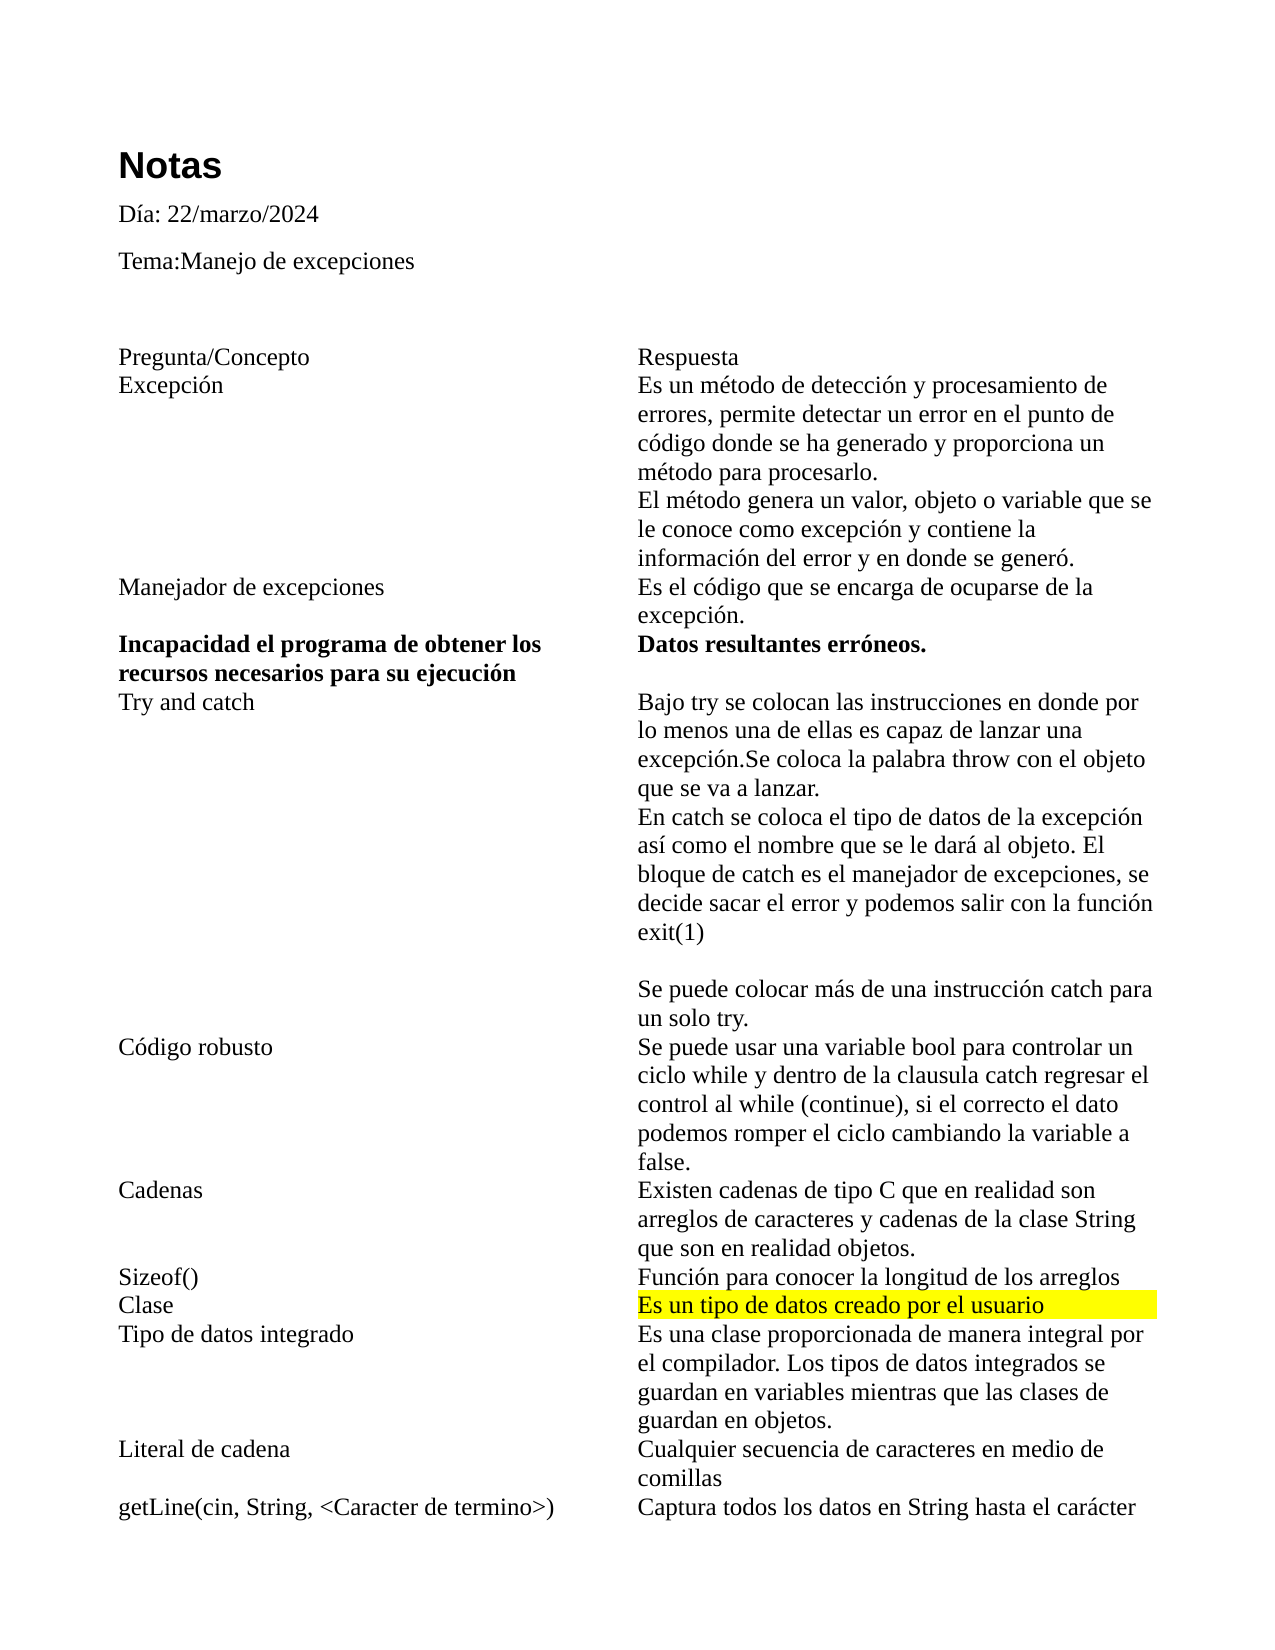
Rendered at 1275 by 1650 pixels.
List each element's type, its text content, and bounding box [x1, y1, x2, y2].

table_cell Es un tipo de datos creado por el usuario [638, 1290, 1157, 1319]
subtitle Notas [118, 143, 1157, 186]
table_cell Manejador de excepciones [118, 572, 637, 629]
table_cell Literal de cadena [118, 1434, 637, 1492]
text Día: 22/marzo/2024 [118, 199, 1157, 227]
table_cell Incapacidad el programa de obtener los recursos necesarios para su ejecución [118, 629, 637, 687]
table_cell Cualquier secuencia de caracteres en medio de comillas [638, 1434, 1157, 1492]
table_cell Datos resultantes erróneos. [638, 629, 1157, 687]
table_cell Función para conocer la longitud de los arreglos [638, 1262, 1157, 1290]
table_cell Existen cadenas de tipo C que en realidad son arreglos de caracteres y cadenas de la clase String que son en realidad objetos. [638, 1175, 1157, 1262]
table_cell Es el código que se encarga de ocuparse de la excepción. [638, 572, 1157, 629]
text Tema:Manejo de excepciones [118, 246, 1157, 275]
table_cell Bajo try se colocan las instrucciones en donde por lo menos una de ellas es capaz de lanzar una excepción.Se coloca la palabra throw con el objeto que se va a lanzar. En catch se coloca el tipo de datos de la excepción así como el nombre que se le dará al objeto. El bloque de catch es el manejador de excepciones, se decide sacar el error y podemos salir con la función exit(1) Se puede colocar más de una instrucción catch para un solo try. [638, 687, 1157, 1032]
table_cell Excepción [118, 370, 637, 572]
table_cell Captura todos los datos en String hasta el carácter [638, 1492, 1157, 1520]
table_cell Try and catch [118, 687, 637, 1032]
table_cell Cadenas [118, 1175, 637, 1262]
table_cell Se puede usar una variable bool para controlar un ciclo while y dentro de la clausula catch regresar el control al while (continue), si el correcto el dato podemos romper el ciclo cambiando la variable a false. [638, 1032, 1157, 1175]
table_cell getLine(cin, String, <Caracter de termino>) [118, 1492, 637, 1520]
table_header Respuesta [638, 342, 1157, 370]
table_cell Código robusto [118, 1032, 637, 1175]
table_cell Clase [118, 1290, 637, 1319]
table_cell Sizeof() [118, 1262, 637, 1290]
table_cell Es un método de detección y procesamiento de errores, permite detectar un error en el punto de código donde se ha generado y proporciona un método para procesarlo. El método genera un valor, objeto o variable que se le conoce como excepción y contiene la información del error y en donde se generó. [638, 370, 1157, 572]
table_header Pregunta/Concepto [118, 342, 637, 370]
table_cell Tipo de datos integrado [118, 1319, 637, 1434]
table_cell Es una clase proporcionada de manera integral por el compilador. Los tipos de datos integrados se guardan en variables mientras que las clases de guardan en objetos. [638, 1319, 1157, 1434]
